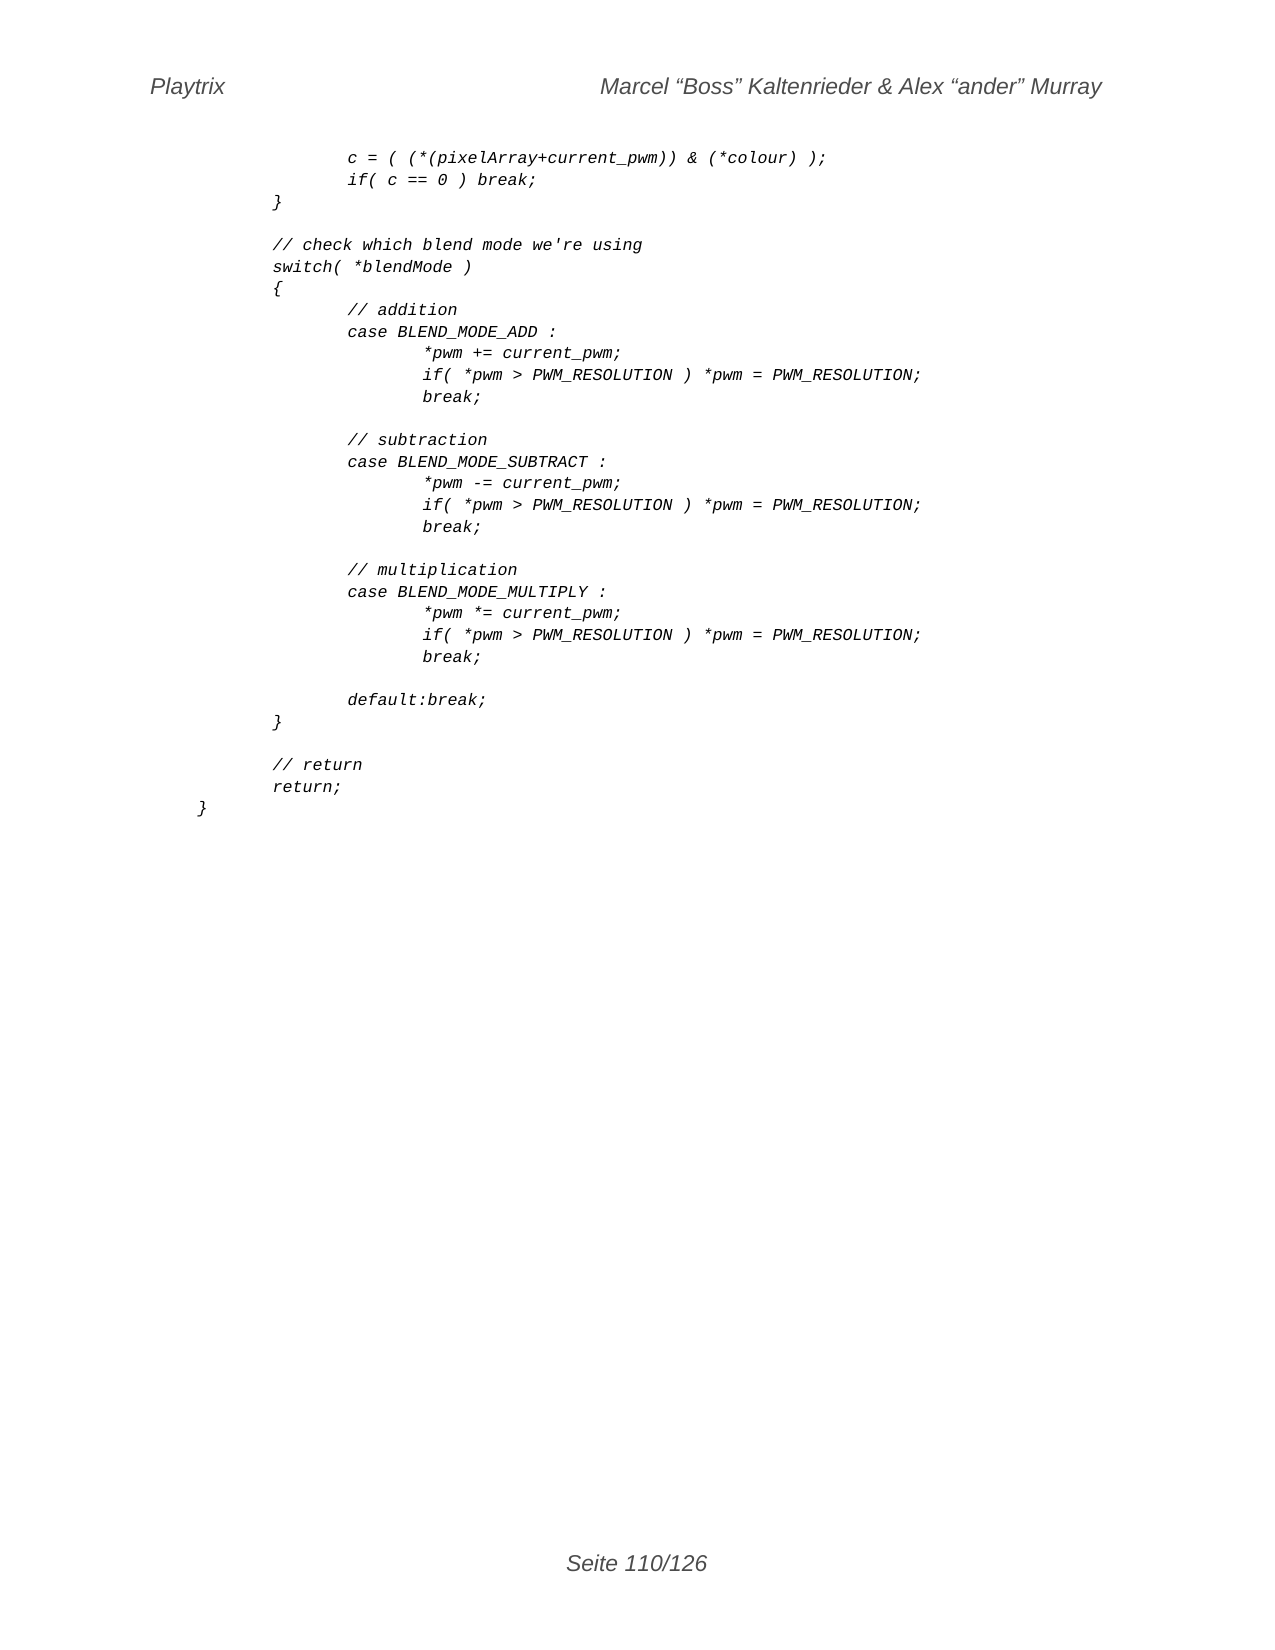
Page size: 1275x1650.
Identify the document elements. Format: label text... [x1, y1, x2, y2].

text *pwm -= current_pwm; [197, 475, 1125, 494]
text *pwm *= current_pwm; [197, 605, 1125, 624]
text } [197, 713, 1125, 732]
text if( *pwm > PWM_RESOLUTION ) *pwm = PWM_RESOLUTION; [197, 497, 1125, 516]
text // check which blend mode we're using [197, 237, 1125, 256]
text // addition [197, 302, 1125, 321]
text if( c == 0 ) break; [197, 172, 1125, 191]
text // return [197, 757, 1125, 776]
text // multiplication [197, 562, 1125, 581]
text break; [197, 518, 1125, 537]
text switch( *blendMode ) [197, 258, 1125, 277]
text if( *pwm > PWM_RESOLUTION ) *pwm = PWM_RESOLUTION; [197, 367, 1125, 386]
text return; [197, 778, 1125, 797]
text case BLEND_MODE_SUBTRACT : [197, 453, 1125, 472]
text { [197, 280, 1125, 299]
text case BLEND_MODE_MULTIPLY : [197, 583, 1125, 602]
text } [197, 800, 1125, 819]
text break; [197, 388, 1125, 407]
text default:break; [197, 692, 1125, 711]
text } [197, 193, 1125, 212]
text if( *pwm > PWM_RESOLUTION ) *pwm = PWM_RESOLUTION; [197, 627, 1125, 646]
text *pwm += current_pwm; [197, 345, 1125, 364]
text case BLEND_MODE_ADD : [197, 323, 1125, 342]
text break; [197, 648, 1125, 667]
text // subtraction [197, 432, 1125, 451]
text c = ( (*(pixelArray+current_pwm)) & (*colour) ); [197, 150, 1125, 169]
